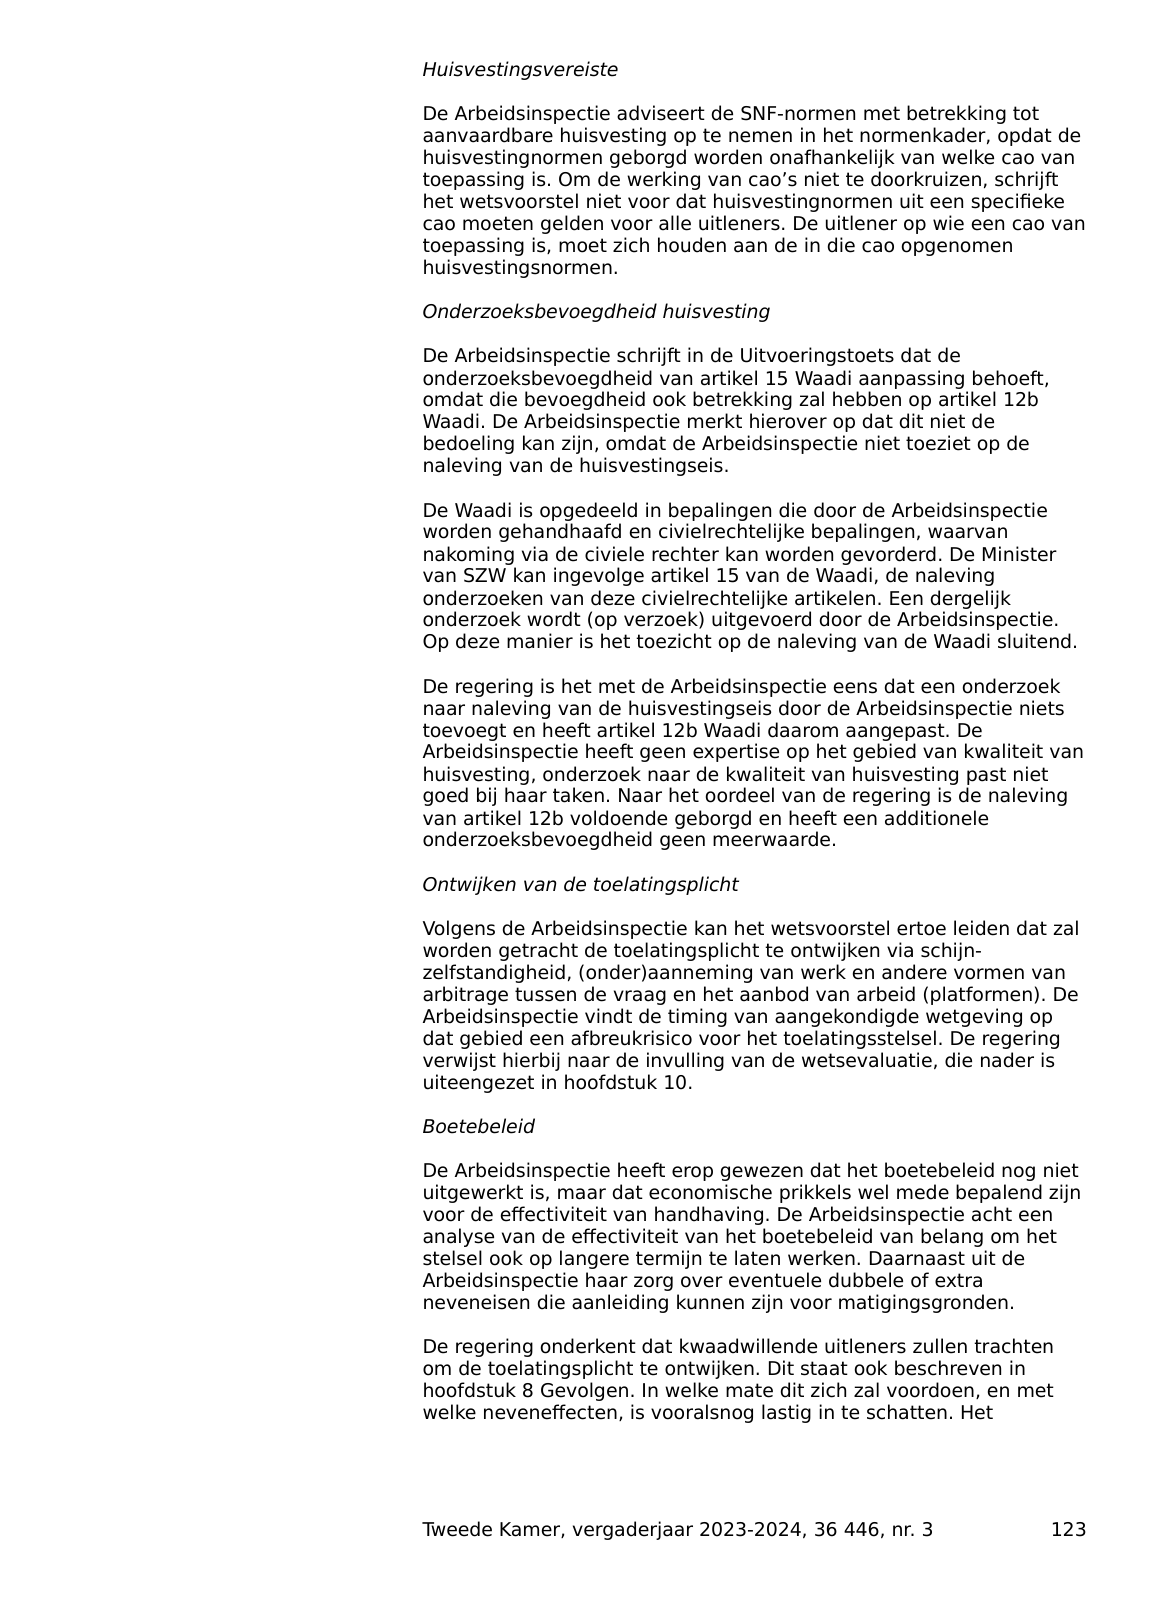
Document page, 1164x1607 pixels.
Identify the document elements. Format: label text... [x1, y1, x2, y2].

text Volgens de Arbeidsinspectie kan het wetsvoorstel ertoe leiden dat zal worden getracht de toelatingsplicht te ontwijken via schijn-zelfstandigheid, (onder)aanneming van werk en andere vormen van arbitrage tussen de vraag en het aanbod van arbeid (platformen). De Arbeidsinspectie vindt de timing van aangekondigde wetgeving op dat gebied een afbreukrisico voor het toelatingsstelsel. De regering verwijst hierbij naar de invulling van de wetsevaluatie, die nader is uiteengezet in hoofdstuk 10. [422, 918, 1087, 1093]
subtitle Boetebeleid [422, 1116, 1087, 1138]
text De Arbeidsinspectie heeft erop gewezen dat het boetebeleid nog niet uitgewerkt is, maar dat economische prikkels wel mede bepalend zijn voor de effectiviteit van handhaving. De Arbeidsinspectie acht een analyse van de effectiviteit van het boetebeleid van belang om het stelsel ook op langere termijn te laten werken. Daarnaast uit de Arbeidsinspectie haar zorg over eventuele dubbele of extra neveneisen die aanleiding kunnen zijn voor matigingsgronden. [422, 1160, 1087, 1314]
text De Arbeidsinspectie adviseert de SNF-normen met betrekking tot aanvaardbare huisvesting op te nemen in het normenkader, opdat de huisvestingnormen geborgd worden onafhankelijk van welke cao van toepassing is. Om de werking van cao’s niet te doorkruizen, schrijft het wetsvoorstel niet voor dat huisvestingnormen uit een specifieke cao moeten gelden voor alle uitleners. De uitlener op wie een cao van toepassing is, moet zich houden aan de in die cao opgenomen huisvestingsnormen. [422, 103, 1087, 279]
text De Waadi is opgedeeld in bepalingen die door de Arbeidsinspectie worden gehandhaafd en civielrechtelijke bepalingen, waarvan nakoming via de civiele rechter kan worden gevorderd. De Minister van SZW kan ingevolge artikel 15 van de Waadi, de naleving onderzoeken van deze civielrechtelijke artikelen. Een dergelijk onderzoek wordt (op verzoek) uitgevoerd door de Arbeidsinspectie. Op deze manier is het toezicht op de naleving van de Waadi sluitend. [422, 499, 1087, 653]
text De Arbeidsinspectie schrijft in de Uitvoeringstoets dat de onderzoeksbevoegdheid van artikel 15 Waadi aanpassing behoeft, omdat die bevoegdheid ook betrekking zal hebben op artikel 12b Waadi. De Arbeidsinspectie merkt hierover op dat dit niet de bedoeling kan zijn, omdat de Arbeidsinspectie niet toeziet op de naleving van de huisvestingseis. [422, 345, 1087, 477]
text De regering onderkent dat kwaadwillende uitleners zullen trachten om de toelatingsplicht te ontwijken. Dit staat ook beschreven in hoofdstuk 8 Gevolgen. In welke mate dit zich zal voordoen, en met welke neveneffecten, is vooralsnog lastig in te schatten. Het [422, 1336, 1087, 1424]
text De regering is het met de Arbeidsinspectie eens dat een onderzoek naar naleving van de huisvestingseis door de Arbeidsinspectie niets toevoegt en heeft artikel 12b Waadi daarom aangepast. De Arbeidsinspectie heeft geen expertise op het gebied van kwaliteit van huisvesting, onderzoek naar de kwaliteit van huisvesting past niet goed bij haar taken. Naar het oordeel van de regering is de naleving van artikel 12b voldoende geborgd en heeft een additionele onderzoeksbevoegdheid geen meerwaarde. [422, 676, 1087, 851]
subtitle Ontwijken van de toelatingsplicht [422, 873, 1087, 896]
subtitle Onderzoeksbevoegdheid huisvesting [422, 301, 1087, 323]
subtitle Huisvestingsvereiste [422, 59, 1087, 81]
